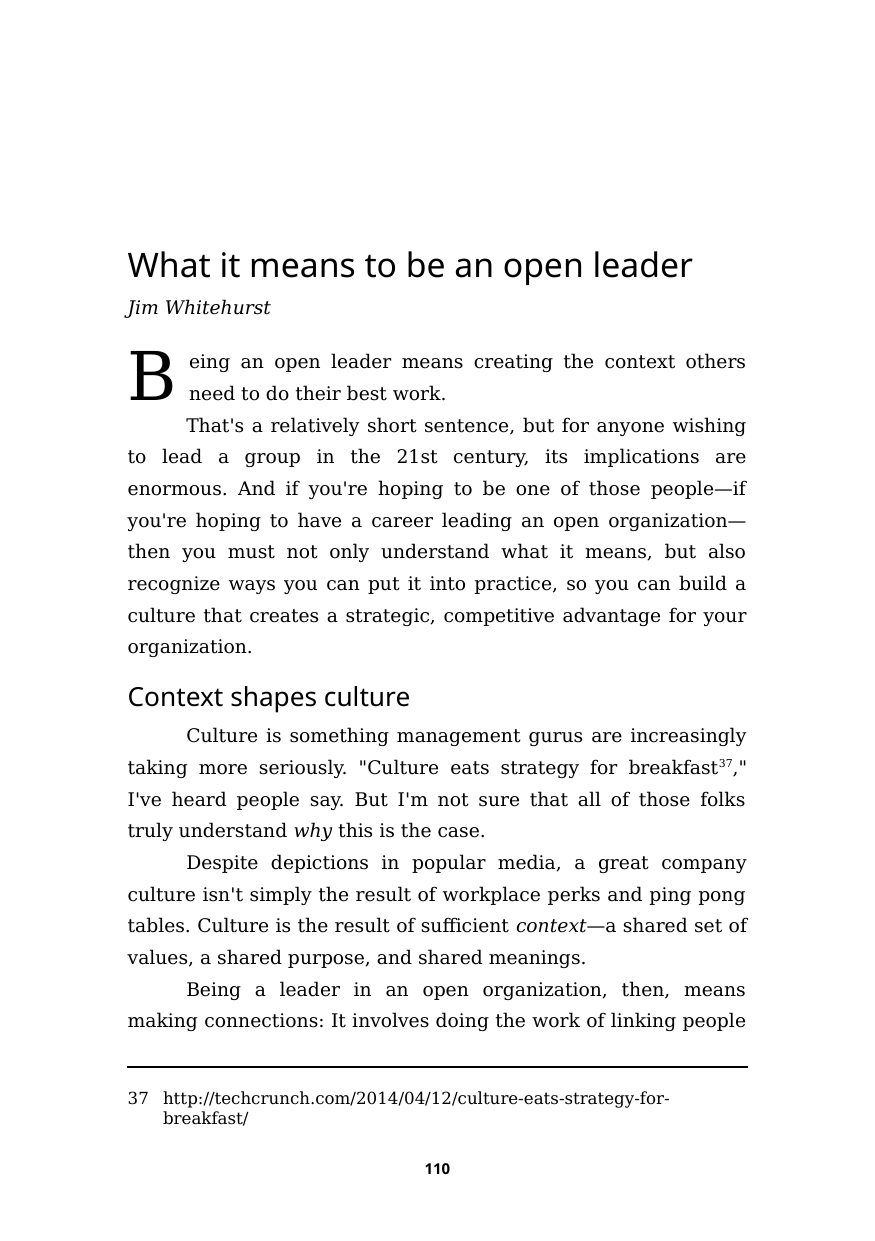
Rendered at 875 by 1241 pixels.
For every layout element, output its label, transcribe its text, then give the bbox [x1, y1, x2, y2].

text Culture is something management gurus are increasingly taking more seriously. "Culture eats strategy for breakfast," I've heard people say. But I'm not sure that all of those folks truly understand why this is the case. [127, 726, 747, 842]
text Despite depictions in popular media, a great company culture isn't simply the result of workplace perks and ping pong tables. Culture is the result of sufficient context—a shared set of values, a shared purpose, and shared meanings. [127, 852, 747, 969]
text http://techcrunch.com/2014/04/12/culture-eats-strategy-for-breakfast/ [127, 1089, 747, 1128]
text Being an open leader means creating the context others need to do their best work. [127, 351, 747, 405]
subtitle What it means to be an open leader [127, 246, 747, 285]
text That's a relatively short sentence, but for anyone wishing to lead a group in the 21st century, its implications are enormous. And if you're hoping to be one of those people—if you're hoping to have a career leading an open organization—then you must not only understand what it means, but also recognize ways you can put it into practice, so you can build a culture that creates a strategic, competitive advantage for your organization. [127, 415, 747, 658]
subtitle Context shapes culture [127, 683, 747, 713]
text Being a leader in an open organization, then, means making connections: It involves doing the work of linking people [127, 979, 747, 1032]
text Jim Whitehurst [127, 297, 747, 319]
